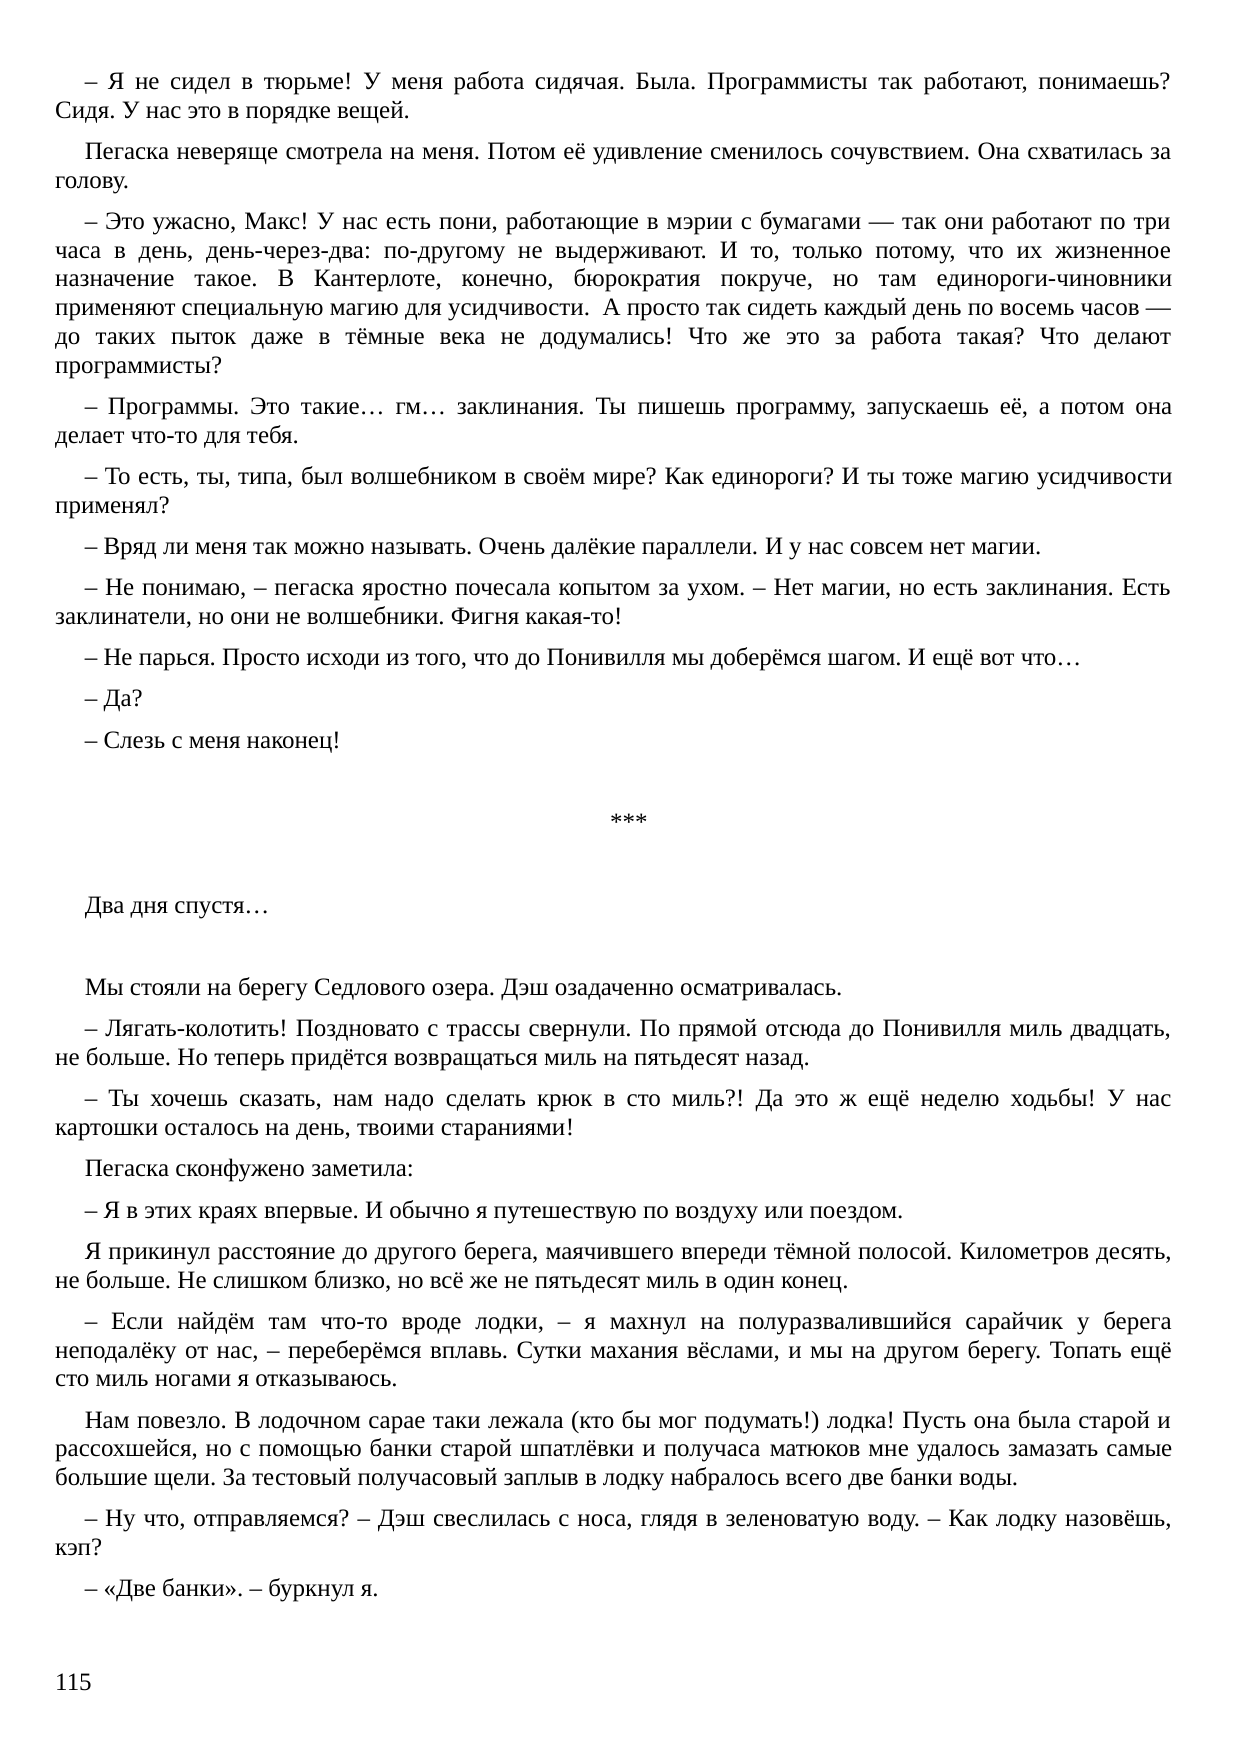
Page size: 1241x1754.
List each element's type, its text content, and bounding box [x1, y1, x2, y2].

text Пегаска неверяще смотрела на меня. Потом её удивление сменилось сочувствием. Она схватилась за голову. [55, 136, 1173, 193]
text – Ну что, отправляемся? – Дэш свеслилась с носа, глядя в зеленоватую воду. – Как лодку назовёшь, кэп? [55, 1503, 1173, 1561]
text – Это ужасно, Макс! У нас есть пони, работающие в мэрии с бумагами — так они работают по три часа в день, день-через-два: по-другому не выдерживают. И то, только потому, что их жизненное назначение такое. В Кантерлоте, конечно, бюрократия покруче, но там единороги-чиновники применяют специальную магию для усидчивости. А просто так сидеть каждый день по восемь часов — до таких пыток даже в тёмные века не додумались! Что же это за работа такая? Что делают программисты? [55, 206, 1173, 378]
text – Программы. Это такие… гм… заклинания. Ты пишешь программу, запускаешь её, а потом она делает что-то для тебя. [55, 391, 1173, 448]
text – Слезь с меня наконец! [55, 725, 1173, 753]
text Я прикинул расстояние до другого берега, маячившего впереди тёмной полосой. Километров десять, не больше. Не слишком близко, но всё же не пятьдесят миль в один конец. [55, 1236, 1173, 1293]
text – Лягать-колотить! Поздновато с трассы свернули. По прямой отсюда до Понивилля миль двадцать, не больше. Но теперь придётся возвращаться миль на пятьдесят назад. [55, 1013, 1173, 1071]
text – Ты хочешь сказать, нам надо сделать крюк в сто миль?! Да это ж ещё неделю ходьбы! У нас картошки осталось на день, твоими стараниями! [55, 1083, 1173, 1141]
text – Я в этих краях впервые. И обычно я путешествую по воздуху или поездом. [55, 1195, 1173, 1223]
text – Если найдём там что-то вроде лодки, – я махнул на полуразвалившийся сарайчик у берега неподалёку от нас, – переберёмся вплавь. Сутки махания вёслами, и мы на другом берегу. Топать ещё сто миль ногами я отказываюсь. [55, 1306, 1173, 1392]
text Мы стояли на берегу Седлового озера. Дэш озадаченно осматривалась. [55, 972, 1173, 1001]
text – Не парься. Просто исходи из того, что до Понивилля мы доберёмся шагом. И ещё вот что… [55, 642, 1173, 671]
text – «Две банки». – буркнул я. [55, 1573, 1173, 1602]
text – Не понимаю, – пегаска яростно почесала копытом за ухом. – Нет магии, но есть заклинания. Есть заклинатели, но они не волшебники. Фигня какая-то! [55, 572, 1173, 630]
text Пегаска сконфужено заметила: [55, 1153, 1173, 1182]
text Два дня спустя… [55, 890, 1173, 918]
text – Вряд ли меня так можно называть. Очень далёкие параллели. И у нас совсем нет магии. [55, 531, 1173, 560]
text *** [55, 807, 1173, 836]
text – То есть, ты, типа, был волшебником в своём мире? Как единороги? И ты тоже магию усидчивости применял? [55, 461, 1173, 518]
text – Я не сидел в тюрьме! У меня работа сидячая. Была. Программисты так работают, понимаешь? Сидя. У нас это в порядке вещей. [55, 66, 1173, 123]
text – Да? [55, 683, 1173, 712]
text Нам повезло. В лодочном сарае таки лежала (кто бы мог подумать!) лодка! Пусть она была старой и рассохшейся, но с помощью банки старой шпатлёвки и получаса матюков мне удалось замазать самые большие щели. За тестовый получасовый заплыв в лодку набралось всего две банки воды. [55, 1405, 1173, 1491]
